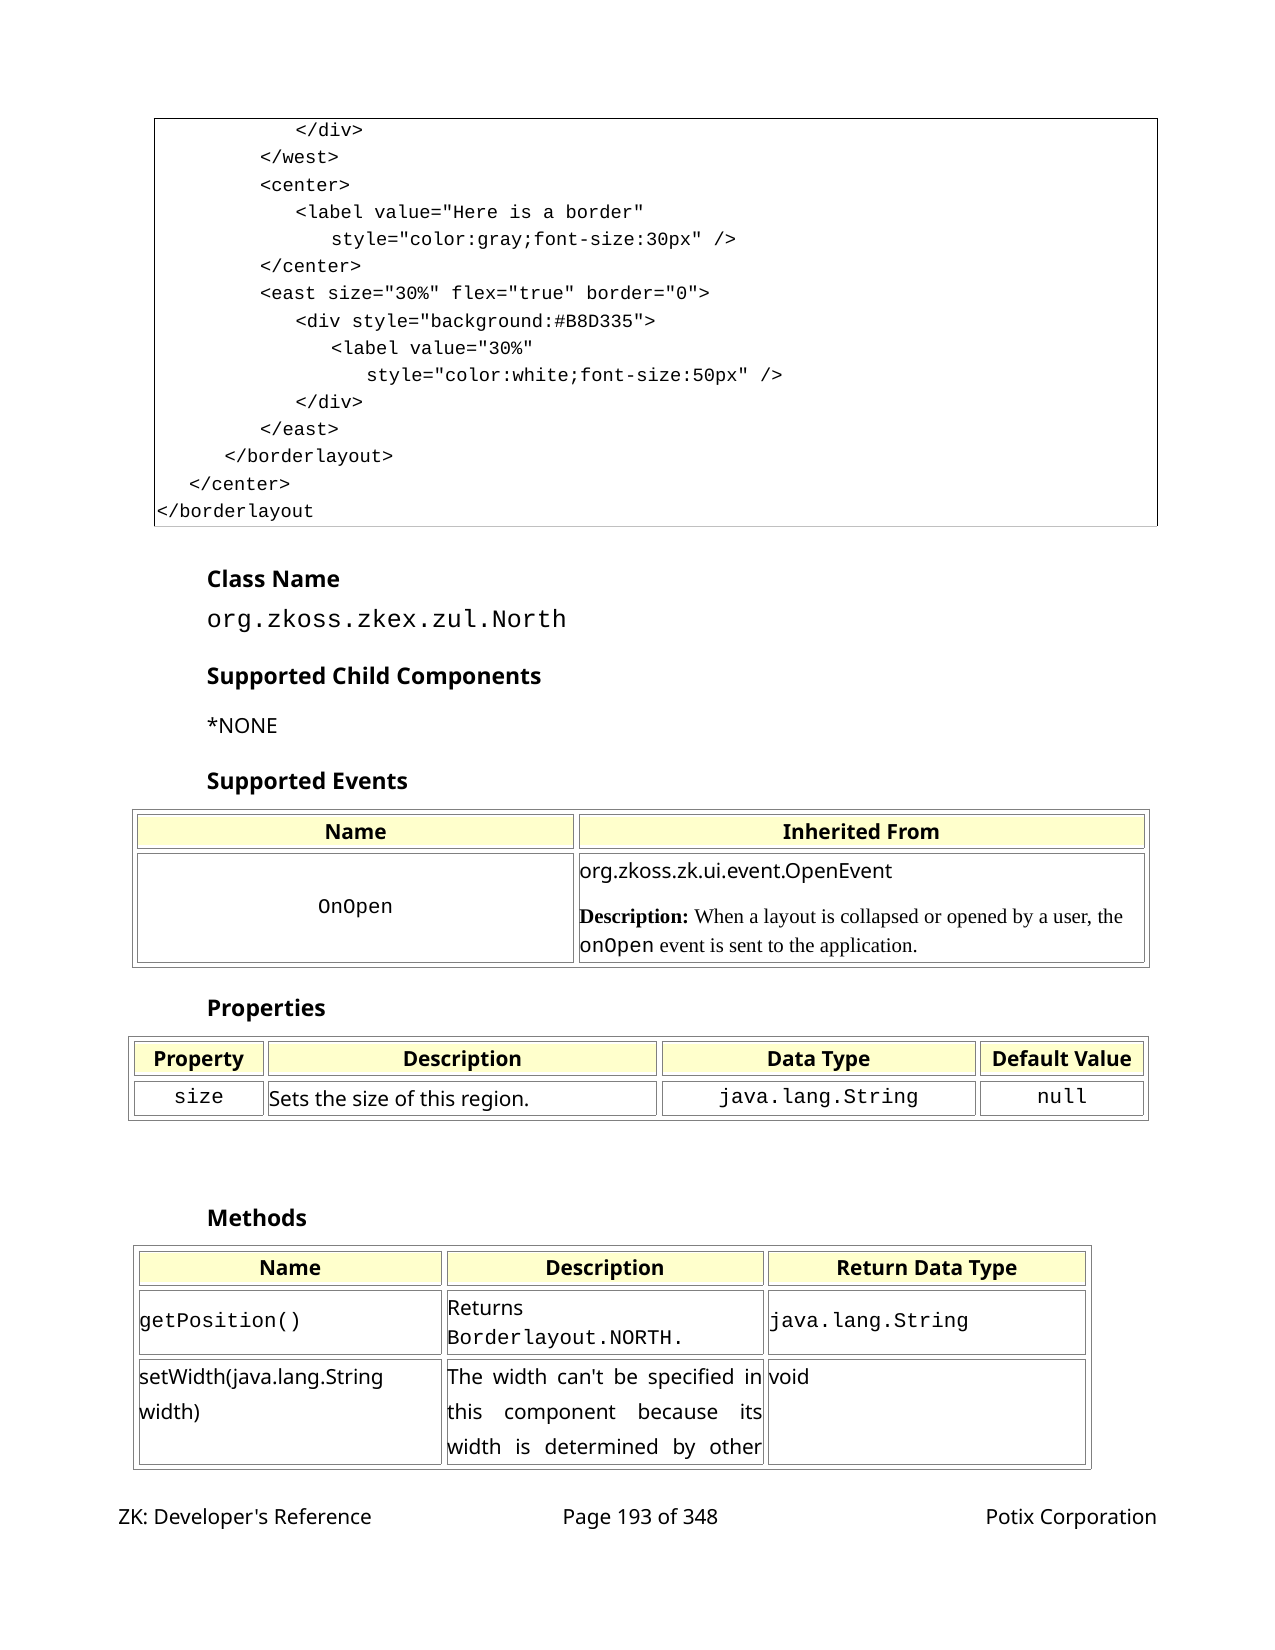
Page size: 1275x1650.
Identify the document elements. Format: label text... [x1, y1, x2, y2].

subtitle Supported Child Components [207, 659, 1157, 691]
table_header Property [131, 1037, 266, 1075]
table_cell setWidth(java.lang.String width) [136, 1354, 444, 1463]
table_header Default Value [978, 1037, 1146, 1075]
table_cell java.lang.String [766, 1285, 1088, 1353]
text </west> [155, 145, 1157, 169]
text org.zkoss.zkex.zul.North [207, 606, 1157, 634]
table_cell OnOpen [134, 848, 576, 962]
subtitle Methods [207, 1201, 1157, 1233]
table_header Description [266, 1037, 659, 1075]
table_cell Sets the size of this region. [266, 1075, 659, 1115]
table_cell void [766, 1354, 1088, 1463]
text </borderlayout> [155, 444, 1157, 469]
table_cell null [978, 1075, 1146, 1115]
subtitle Class Name [207, 563, 1157, 594]
table_header Data Type [659, 1037, 978, 1075]
table_header Inherited From [576, 810, 1147, 848]
table_header Return Data Type [766, 1246, 1088, 1285]
table_header Name [134, 810, 576, 848]
subtitle Supported Events [207, 765, 1157, 796]
text <center> [155, 172, 1157, 197]
subtitle Properties [207, 992, 1157, 1023]
text </center> [155, 472, 1157, 496]
table_cell Returns Borderlayout.NORTH. [444, 1285, 766, 1353]
text </div> [155, 390, 1157, 414]
text *NONE [207, 711, 1157, 740]
text <div style="background:#B8D335"> [155, 308, 1157, 333]
text style="color:gray;font-size:30px" /> [155, 227, 1157, 251]
text </borderlayout [155, 499, 1157, 526]
table_header Description [444, 1246, 766, 1285]
table_cell The width can't be specified in this component because its width is determined by other [444, 1354, 766, 1463]
table_cell org.zkoss.zk.ui.event.OpenEvent Description: When a layout is collapsed or opened by a user, the onOpen event is sent to the application. [576, 848, 1147, 962]
text <label value="Here is a border" [155, 200, 1157, 224]
table_header Name [136, 1246, 444, 1285]
text </center> [155, 254, 1157, 278]
text style="color:white;font-size:50px" /> [155, 363, 1157, 387]
table_cell java.lang.String [659, 1075, 978, 1115]
text </east> [155, 417, 1157, 441]
text </div> [155, 119, 1157, 142]
text <east size="30%" flex="true" border="0"> [155, 281, 1157, 306]
table_cell size [131, 1075, 266, 1115]
text <label value="30%" [155, 336, 1157, 360]
table_cell getPosition() [136, 1285, 444, 1353]
